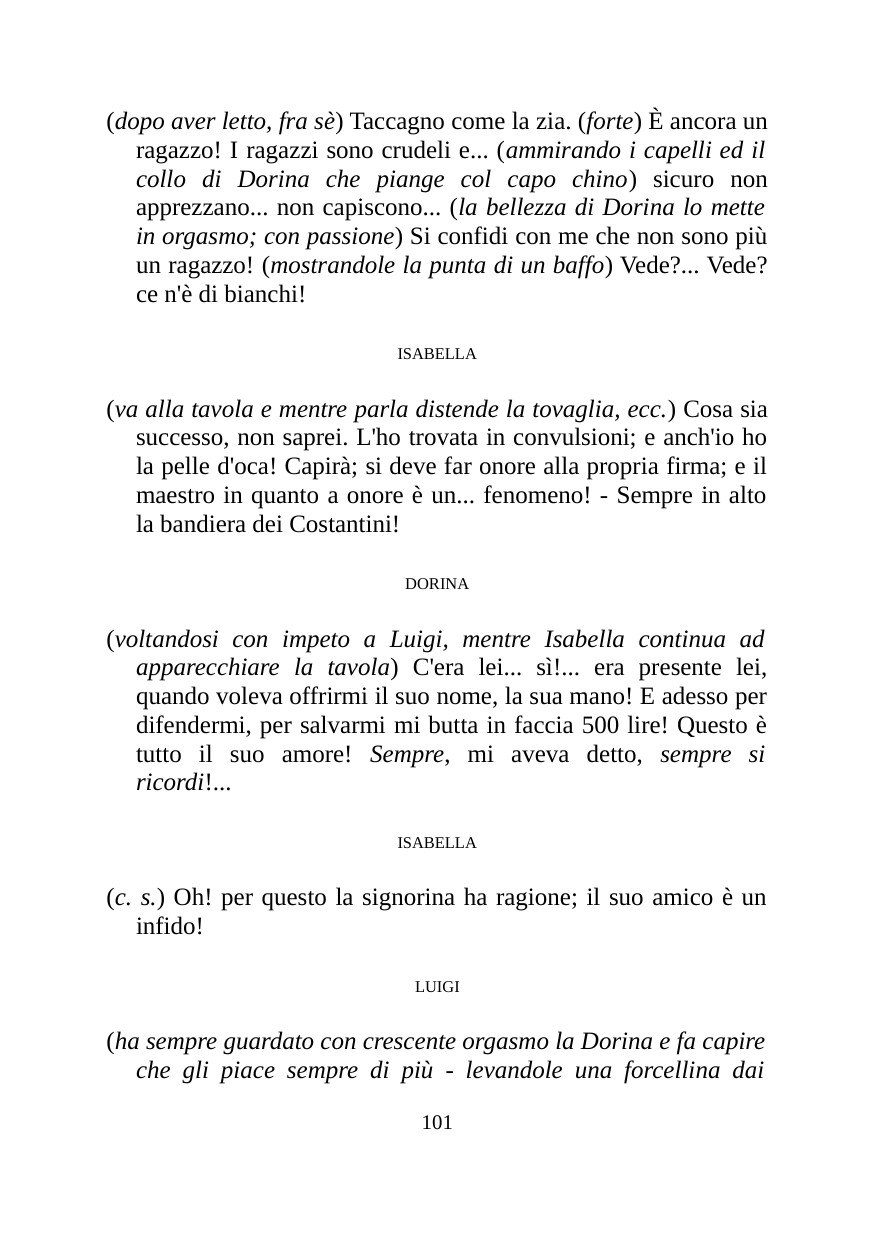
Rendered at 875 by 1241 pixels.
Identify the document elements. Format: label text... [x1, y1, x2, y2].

text luigi [106, 969, 768, 997]
text (va alla tavola e mentre parla distende la tovaglia, ecc.) Cosa sia successo, non saprei. L'ho trovata in convulsioni; e anch'io ho la pelle d'oca! Capirà; si deve far onore alla propria firma; e il maestro in quanto a onore è un... fenomeno! - Sempre in alto la bandiera dei Costantini! [106, 394, 768, 537]
text (dopo aver letto, fra sè) Taccagno come la zia. (forte) È ancora un ragazzo! I ragazzi sono crudeli e... (ammirando i capelli ed il collo di Dorina che piange col capo chino) sicuro non apprezzano... non capiscono... (la bellezza di Dorina lo mette in orgasmo; con passione) Si confidi con me che non sono più un ragazzo! (mostrandole la punta di un baffo) Vede?... Vede? ce n'è di bianchi! [106, 106, 768, 307]
text (voltandosi con impeto a Luigi, mentre Isabella continua ad apparecchiare la tavola) C'era lei... sì!... era presente lei, quando voleva offrirmi il suo nome, la sua mano! E adesso per difendermi, per salvarmi mi butta in faccia 500 lire! Questo è tutto il suo amore! Sempre, mi aveva detto, sempre si ricordi!... [106, 624, 768, 796]
text (c. s.) Oh! per questo la signorina ha ragione; il suo amico è un infido! [106, 882, 768, 940]
text (ha sempre guardato con crescente orgasmo la Dorina e fa capire che gli piace sempre di più - levandole una forcellina dai [106, 1026, 768, 1084]
text dorina [106, 566, 768, 595]
text isabella [106, 336, 768, 365]
text isabella [106, 825, 768, 854]
